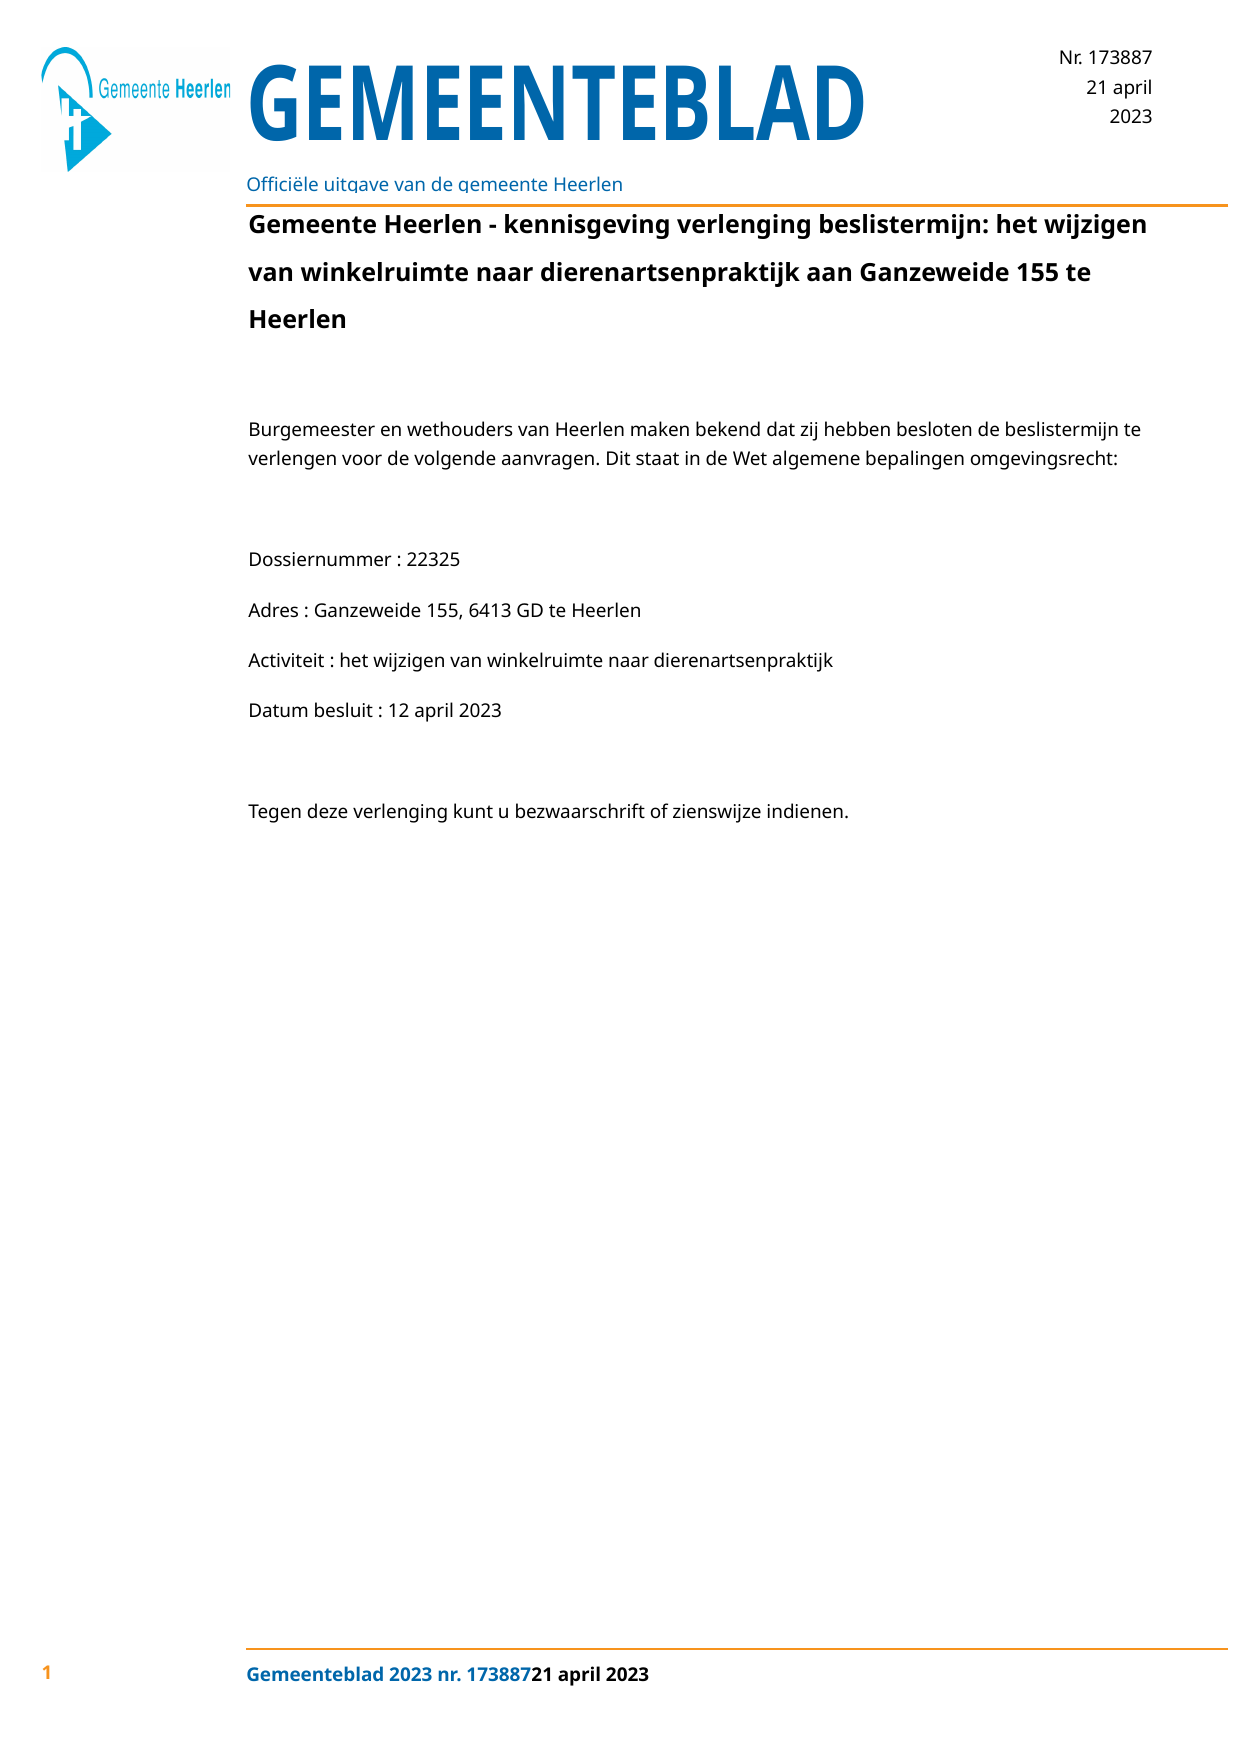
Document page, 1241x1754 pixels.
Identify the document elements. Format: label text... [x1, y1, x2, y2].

text Gemeente Heerlen - kennisgeving verlenging beslistermijn: het wijzigen van winkelruimte naar dierenartsenpraktijk aan Ganzeweide 155 te Heerlen [248, 207, 1152, 336]
text Dossiernummer : 22325 [248, 546, 1152, 572]
text Datum besluit : 12 april 2023 [248, 698, 1152, 723]
picture [41, 47, 59, 70]
text Tegen deze verlenging kunt u bezwaarschrift of zienswijze indienen. [248, 798, 1152, 824]
text Burgemeester en wethouders van Heerlen maken bekend dat zij hebben besloten de beslistermijn te verlengen voor de volgende aanvragen. Dit staat in de Wet algemene bepalingen omgevingsrecht: [248, 416, 1152, 471]
picture [41, 47, 231, 172]
text Adres : Ganzeweide 155, 6413 GD te Heerlen [248, 597, 1152, 622]
text Activiteit : het wijzigen van winkelruimte naar dierenartsenpraktijk [248, 647, 1152, 673]
